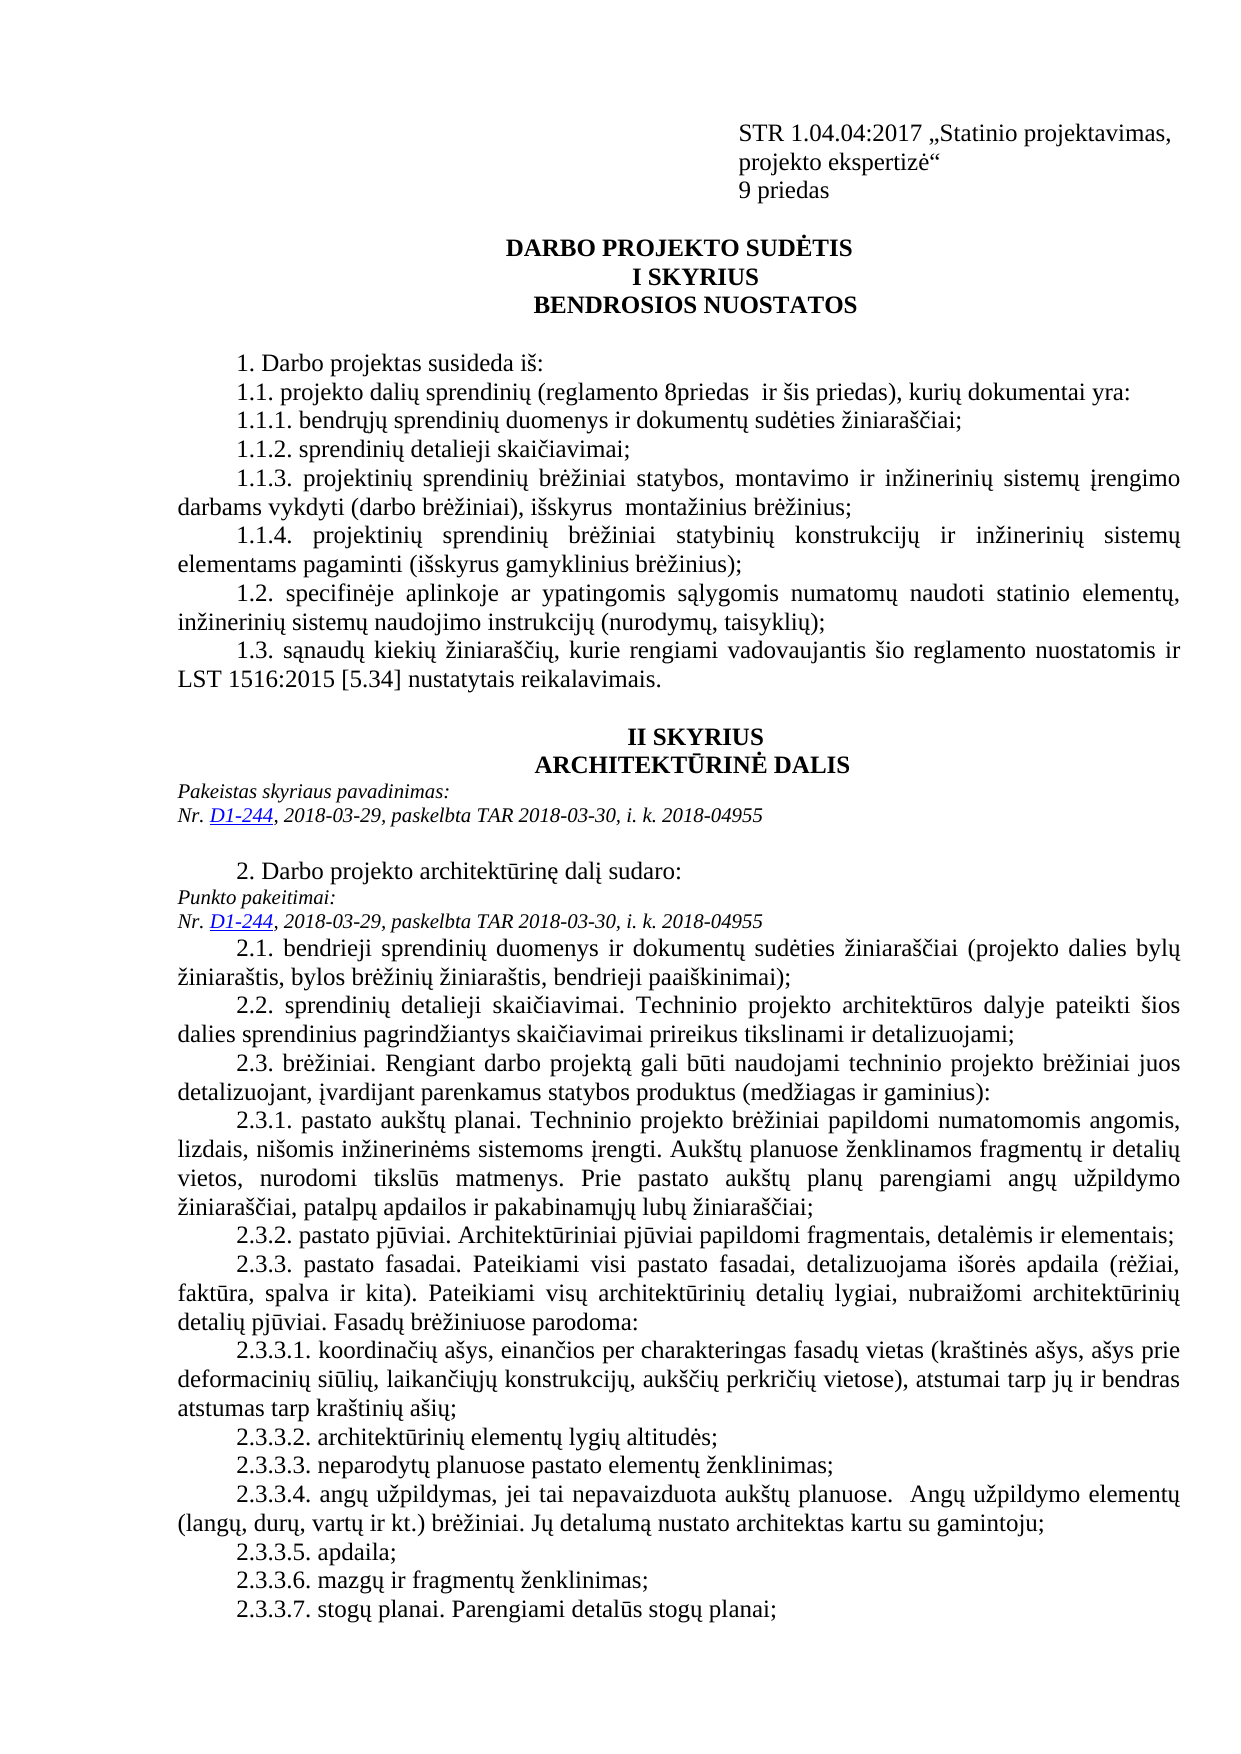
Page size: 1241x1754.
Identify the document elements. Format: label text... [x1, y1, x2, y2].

text 2.3. brėžiniai. Rengiant darbo projektą gali būti naudojami techninio projekto brėžiniai juos detalizuojant, įvardijant parenkamus statybos produktus (medžiagas ir gaminius): [177, 1048, 1181, 1106]
text 2.3.3.7. stogų planai. Parengiami detalūs stogų planai; [177, 1594, 1181, 1623]
text I SKYRIUS [177, 262, 1181, 291]
text 2.3.1. pastato aukštų planai. Techninio projekto brėžiniai papildomi numatomomis angomis, lizdais, nišomis inžinerinėms sistemoms įrengti. Aukštų planuose ženklinamos fragmentų ir detalių vietos, nurodomi tikslūs matmenys. Prie pastato aukštų planų parengiami angų užpildymo žiniaraščiai, patalpų apdailos ir pakabinamųjų lubų žiniaraščiai; [177, 1106, 1181, 1221]
text 2. Darbo projekto architektūrinę dalį sudaro: [177, 856, 1181, 885]
text 1.1.2. sprendinių detalieji skaičiavimai; [177, 434, 1181, 463]
text 2.3.3.1. koordinačių ašys, einančios per charakteringas fasadų vietas (kraštinės ašys, ašys prie deformacinių siūlių, laikančiųjų konstrukcijų, aukščių perkričių vietose), atstumai tarp jų ir bendras atstumas tarp kraštinių ašių; [177, 1336, 1181, 1422]
text 2.3.3.3. neparodytų planuose pastato elementų ženklinimas; [177, 1451, 1181, 1479]
text 2.3.3.4. angų užpildymas, jei tai nepavaizduota aukštų planuose. Angų užpildymo elementų (langų, durų, vartų ir kt.) brėžiniai. Jų detalumą nustato architektas kartu su gamintoju; [177, 1479, 1181, 1537]
text 2.2. sprendinių detalieji skaičiavimai. Techninio projekto architektūros dalyje pateikti šios dalies sprendinius pagrindžiantys skaičiavimai prireikus tikslinami ir detalizuojami; [177, 991, 1181, 1048]
text ARCHITEKTŪRINĖ DALIS [177, 751, 1181, 779]
text 9 priedas [177, 176, 1181, 204]
text 2.1. bendrieji sprendinių duomenys ir dokumentų sudėties žiniaraščiai (projekto dalies bylų žiniaraštis, bylos brėžinių žiniaraštis, bendrieji paaiškinimai); [177, 933, 1181, 991]
text 2.3.3.2. architektūrinių elementų lygių altitudės; [177, 1422, 1181, 1451]
text Nr. D1-244, 2018-03-29, paskelbta TAR 2018-03-30, i. k. 2018-04955 [177, 909, 1181, 933]
text Pakeistas skyriaus pavadinimas: [177, 779, 1181, 803]
text BENDROSIOS NUOSTATOS [177, 291, 1181, 319]
text 1.1.3. projektinių sprendinių brėžiniai statybos, montavimo ir inžinerinių sistemų įrengimo darbams vykdyti (darbo brėžiniai), išskyrus montažinius brėžinius; [177, 463, 1181, 521]
text 2.3.2. pastato pjūviai. Architektūriniai pjūviai papildomi fragmentais, detalėmis ir elementais; [177, 1221, 1181, 1249]
text Punkto pakeitimai: [177, 885, 1181, 909]
text 1. Darbo projektas susideda iš: [177, 348, 1181, 377]
text 2.3.3.5. apdaila; [177, 1537, 1181, 1566]
text DARBO PROJEKTO SUDĖTIS [177, 233, 1181, 262]
text 1.1. projekto dalių sprendinių (reglamento 8priedas ir šis priedas), kurių dokumentai yra: [177, 377, 1181, 406]
text 1.2. specifinėje aplinkoje ar ypatingomis sąlygomis numatomų naudoti statinio elementų, inžinerinių sistemų naudojimo instrukcijų (nurodymų, taisyklių); [177, 578, 1181, 636]
text 2.3.3.6. mazgų ir fragmentų ženklinimas; [177, 1566, 1181, 1594]
text II SKYRIUS [177, 722, 1181, 751]
text 1.1.1. bendrųjų sprendinių duomenys ir dokumentų sudėties žiniaraščiai; [177, 406, 1181, 434]
text 1.3. sąnaudų kiekių žiniaraščių, kurie rengiami vadovaujantis šio reglamento nuostatomis ir LST 1516:2015 [5.34] nustatytais reikalavimais. [177, 636, 1181, 693]
text Nr. D1-244, 2018-03-29, paskelbta TAR 2018-03-30, i. k. 2018-04955 [177, 803, 1181, 827]
text STR 1.04.04:2017 „Statinio projektavimas, projekto ekspertizė“ [738, 118, 1181, 176]
text 2.3.3. pastato fasadai. Pateikiami visi pastato fasadai, detalizuojama išorės apdaila (rėžiai, faktūra, spalva ir kita). Pateikiami visų architektūrinių detalių lygiai, nubraižomi architektūrinių detalių pjūviai. Fasadų brėžiniuose parodoma: [177, 1249, 1181, 1336]
text 1.1.4. projektinių sprendinių brėžiniai statybinių konstrukcijų ir inžinerinių sistemų elementams pagaminti (išskyrus gamyklinius brėžinius); [177, 521, 1181, 578]
